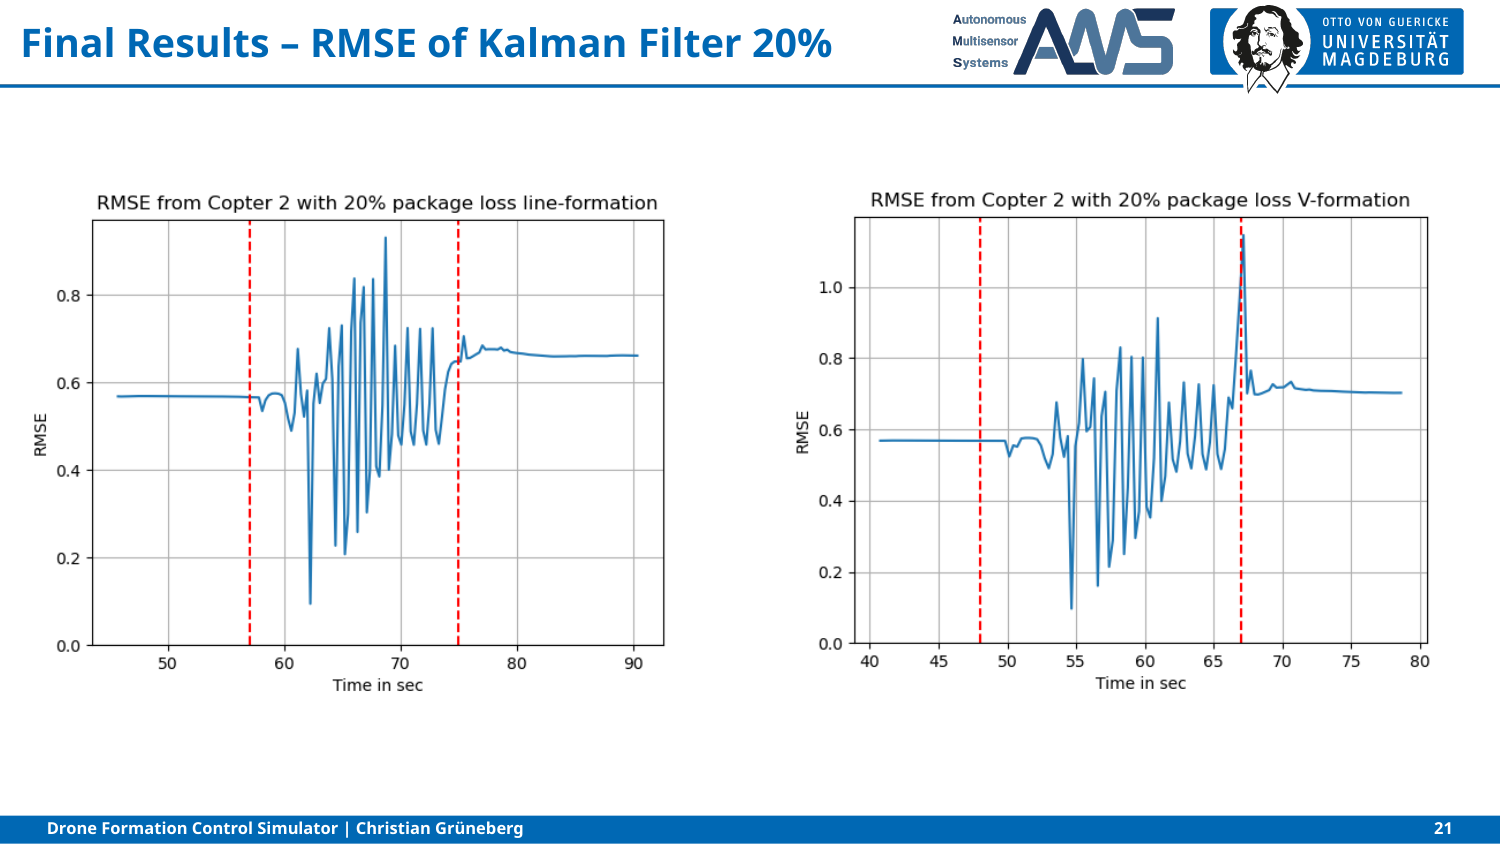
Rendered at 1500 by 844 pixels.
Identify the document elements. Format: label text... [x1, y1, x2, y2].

picture [762, 150, 1500, 704]
picture [0, 153, 737, 706]
title Final Results – RMSE of Kalman Filter 20% [0, 0, 943, 86]
picture [0, 0, 1500, 103]
